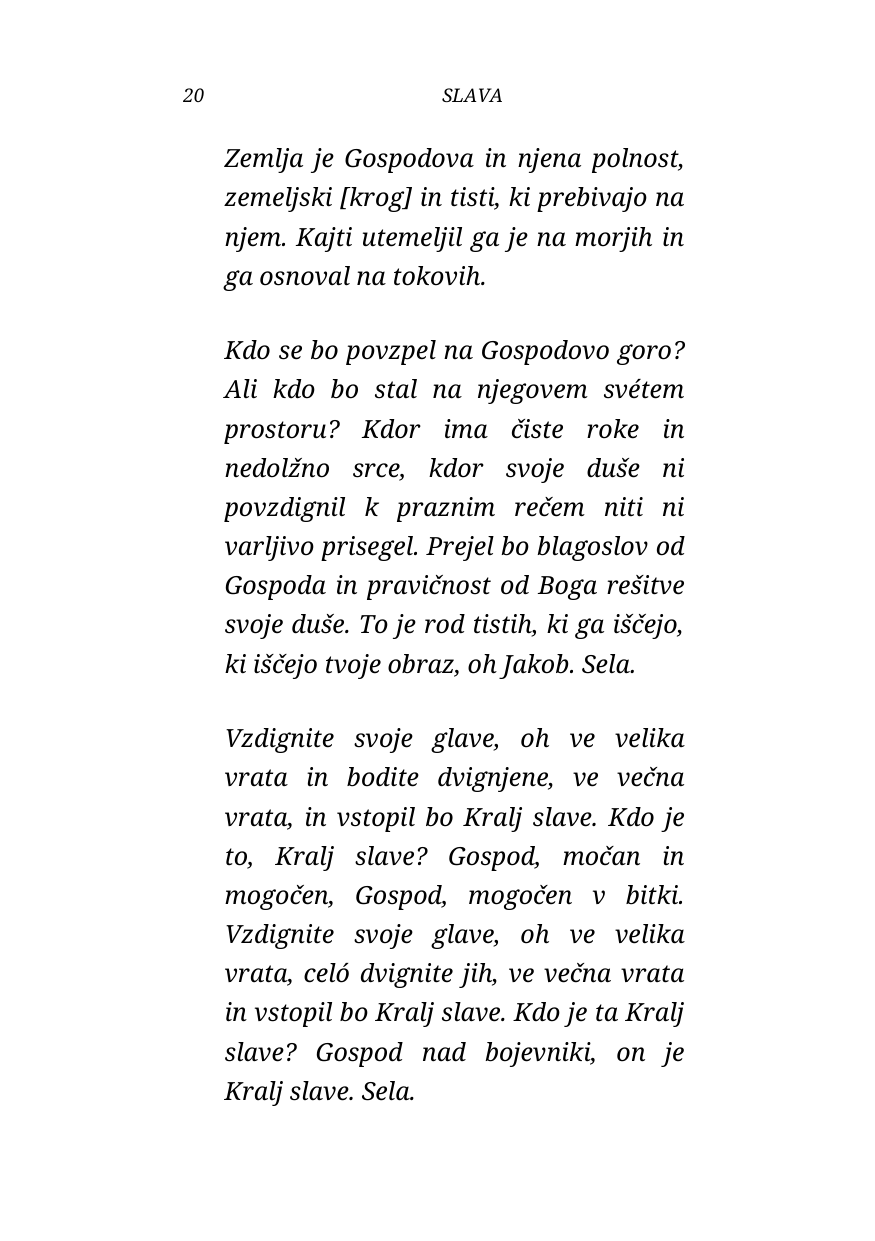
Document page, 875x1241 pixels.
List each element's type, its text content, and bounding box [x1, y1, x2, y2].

text Zemlja je Gospodova in njena polnost, zemeljski [krog] in tisti, ki prebivajo na njem. Kajti utemeljil ga je na morjih in ga osnoval na tokovih. [224, 141, 685, 292]
text Kdo se bo povzpel na Gospodovo goro? Ali kdo bo stal na njegovem svétem prostoru? Kdor ima čiste roke in nedolžno srce, kdor svoje duše ni povzdignil k praznim rečem niti ni varljivo prisegel. Prejel bo blagoslov od Gospoda in pravičnost od Boga rešitve svoje duše. To je rod tistih, ki ga iščejo, ki iščejo tvoje obraz, oh Jakob. Sela. [224, 333, 685, 680]
text Vzdignite svoje glave, oh ve velika vrata in bodite dvignjene, ve večna vrata, in vstopil bo Kralj slave. Kdo je to, Kralj slave? Gospod, močan in mogočen, Gospod, mogočen v bitki. Vzdignite svoje glave, oh ve velika vrata, celó dvignite jih, ve večna vrata in vstopil bo Kralj slave. Kdo je ta Kralj slave? Gospod nad bojevniki, on je Kralj slave. Sela. [224, 721, 685, 1107]
